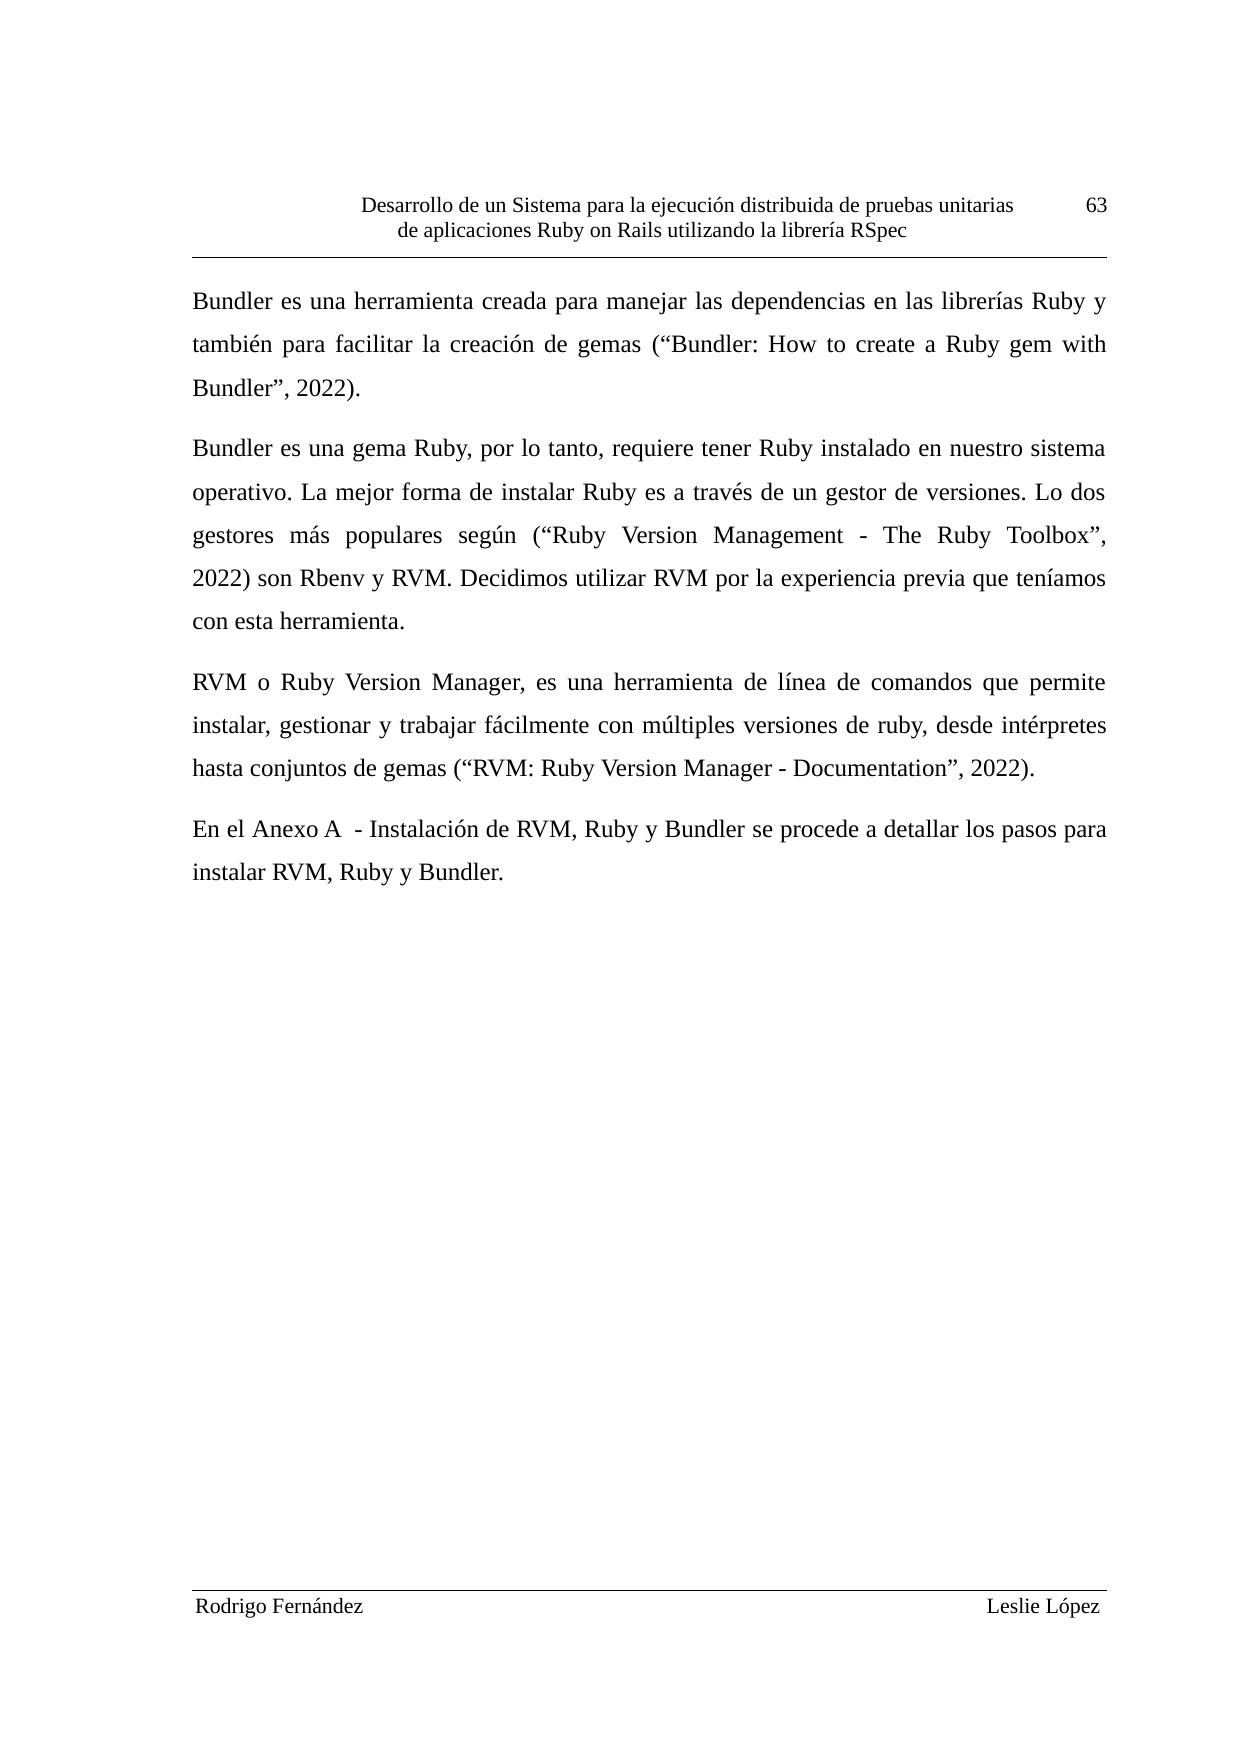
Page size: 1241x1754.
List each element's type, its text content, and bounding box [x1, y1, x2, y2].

text En el Anexo A - Instalación de RVM, Ruby y Bundler se procede a detallar los pasos para instalar RVM, Ruby y Bundler. [192, 814, 1107, 886]
text Bundler es una gema Ruby, por lo tanto, requiere tener Ruby instalado en nuestro sistema operativo. La mejor forma de instalar Ruby es a través de un gestor de versiones. Lo dos gestores más populares según (“Ruby Version Management - The Ruby Toolbox”, 2022)⁠ son Rbenv y RVM. Decidimos utilizar RVM por la experiencia previa que teníamos con esta herramienta. [192, 433, 1107, 635]
text RVM o Ruby Version Manager, es una herramienta de línea de comandos que permite instalar, gestionar y trabajar fácilmente con múltiples versiones de ruby, desde intérpretes hasta conjuntos de gemas (“RVM: Ruby Version Manager - Documentation”, 2022)⁠. [192, 667, 1107, 782]
text Bundler es una herramienta creada para manejar las dependencias en las librerías Ruby y también para facilitar la creación de gemas (“Bundler: How to create a Ruby gem with Bundler”, 2022)⁠. [192, 286, 1107, 401]
